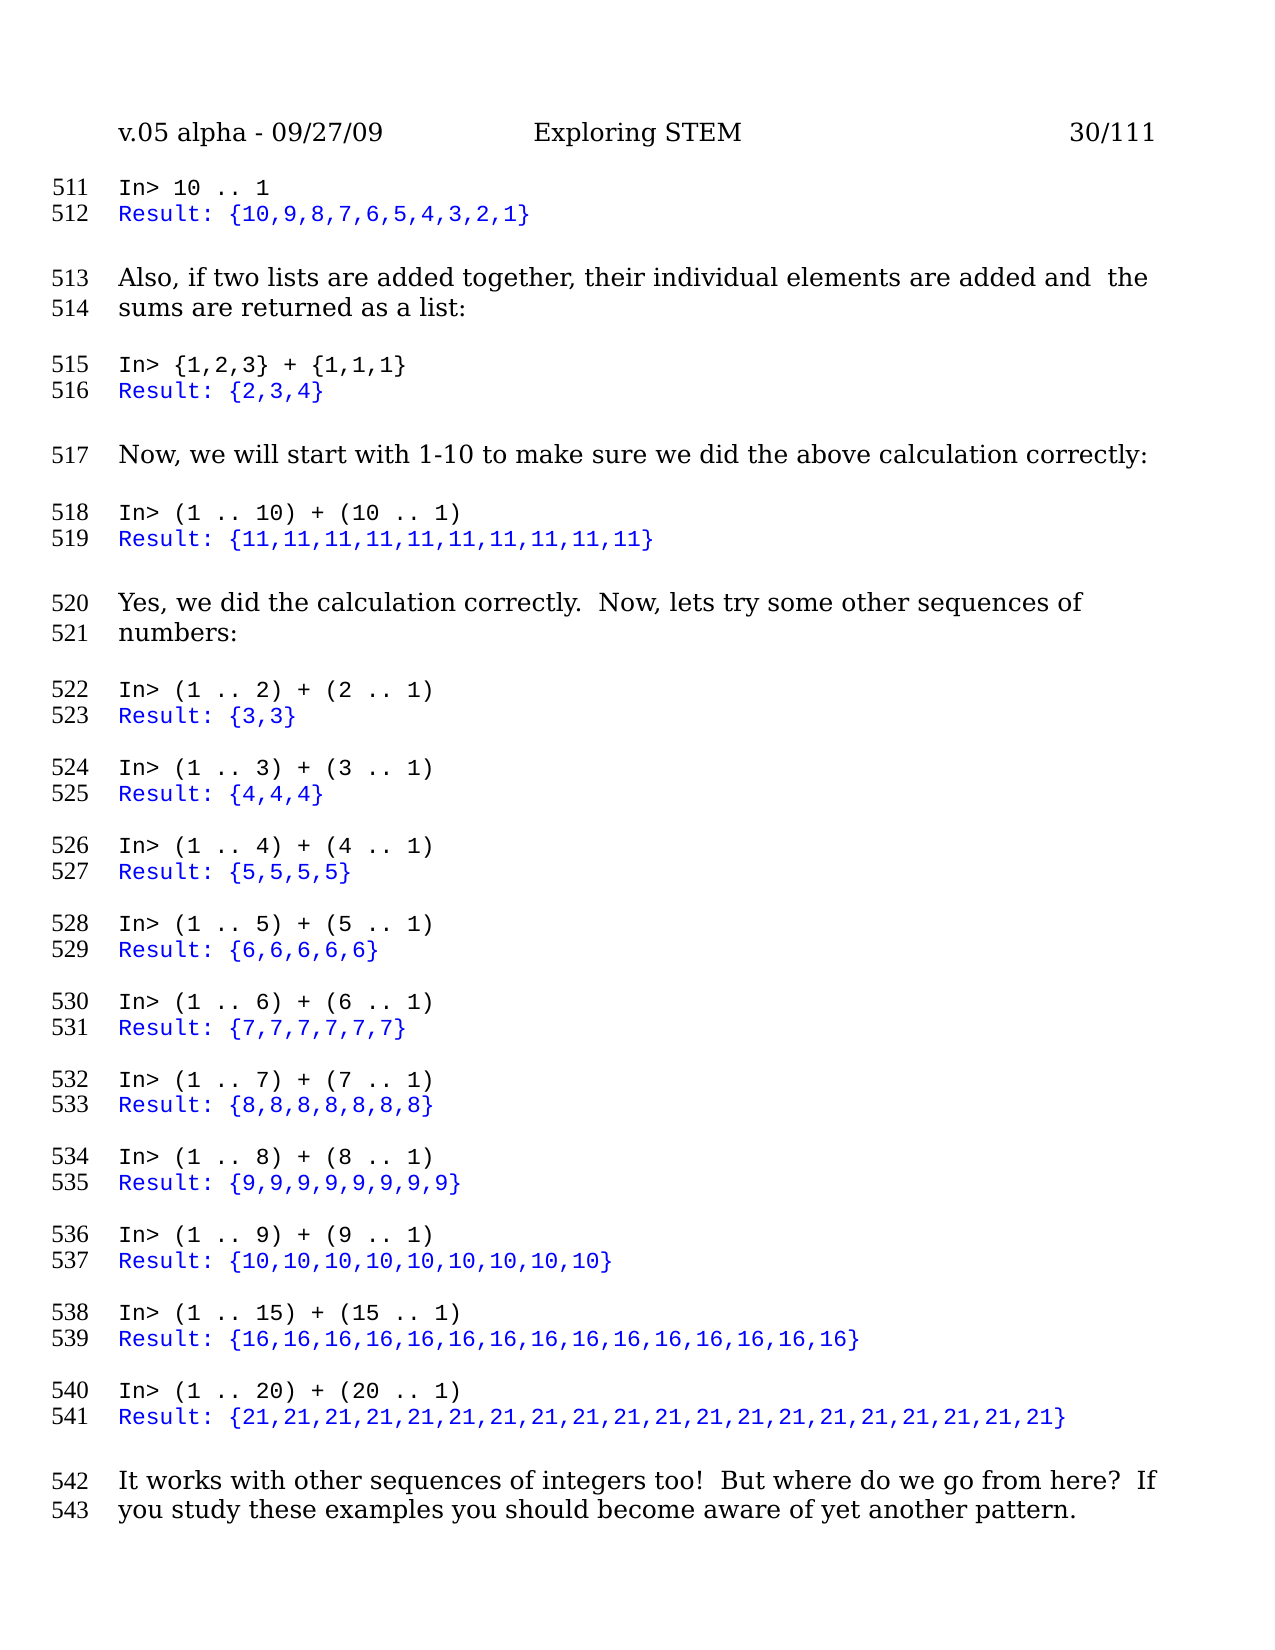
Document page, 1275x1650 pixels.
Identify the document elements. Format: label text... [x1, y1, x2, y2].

text In> (1 .. 7) + (7 .. 1) [118, 1068, 1157, 1094]
text In> (1 .. 2) + (2 .. 1) [118, 679, 1157, 705]
text In> (1 .. 5) + (5 .. 1) [118, 912, 1157, 938]
text Result: {6,6,6,6,6} [118, 938, 1157, 964]
text Result: {3,3} [118, 705, 1157, 731]
text In> (1 .. 9) + (9 .. 1) [118, 1223, 1157, 1249]
text In> {1,2,3} + {1,1,1} [118, 354, 1157, 380]
text Result: {5,5,5,5} [118, 860, 1157, 886]
text Result: {7,7,7,7,7,7} [118, 1016, 1157, 1042]
text Also, if two lists are added together, their individual elements are added and the sums are returned as a list: [118, 263, 1157, 322]
text In> (1 .. 20) + (20 .. 1) [118, 1379, 1157, 1405]
text In> (1 .. 6) + (6 .. 1) [118, 990, 1157, 1016]
text It works with other sequences of integers too! But where do we go from here? If you study these examples you should become aware of yet another pattern. [118, 1466, 1157, 1524]
text Yes, we did the calculation correctly. Now, lets try some other sequences of numbers: [118, 588, 1157, 647]
text Result: {10,10,10,10,10,10,10,10,10} [118, 1249, 1157, 1275]
text In> (1 .. 8) + (8 .. 1) [118, 1146, 1157, 1172]
text Result: {16,16,16,16,16,16,16,16,16,16,16,16,16,16,16} [118, 1327, 1157, 1353]
text In> (1 .. 10) + (10 .. 1) [118, 502, 1157, 528]
text Result: {11,11,11,11,11,11,11,11,11,11} [118, 528, 1157, 554]
text Result: {2,3,4} [118, 380, 1157, 406]
text Now, we will start with 1-10 to make sure we did the above calculation correctly: [118, 441, 1157, 470]
text In> (1 .. 15) + (15 .. 1) [118, 1301, 1157, 1327]
text Result: {4,4,4} [118, 783, 1157, 808]
text In> (1 .. 3) + (3 .. 1) [118, 757, 1157, 783]
text In> 10 .. 1 [118, 177, 1157, 203]
text In> (1 .. 4) + (4 .. 1) [118, 834, 1157, 860]
text Result: {10,9,8,7,6,5,4,3,2,1} [118, 203, 1157, 229]
text Result: {9,9,9,9,9,9,9,9} [118, 1172, 1157, 1198]
text Result: {21,21,21,21,21,21,21,21,21,21,21,21,21,21,21,21,21,21,21,21} [118, 1405, 1157, 1431]
text Result: {8,8,8,8,8,8,8} [118, 1094, 1157, 1120]
